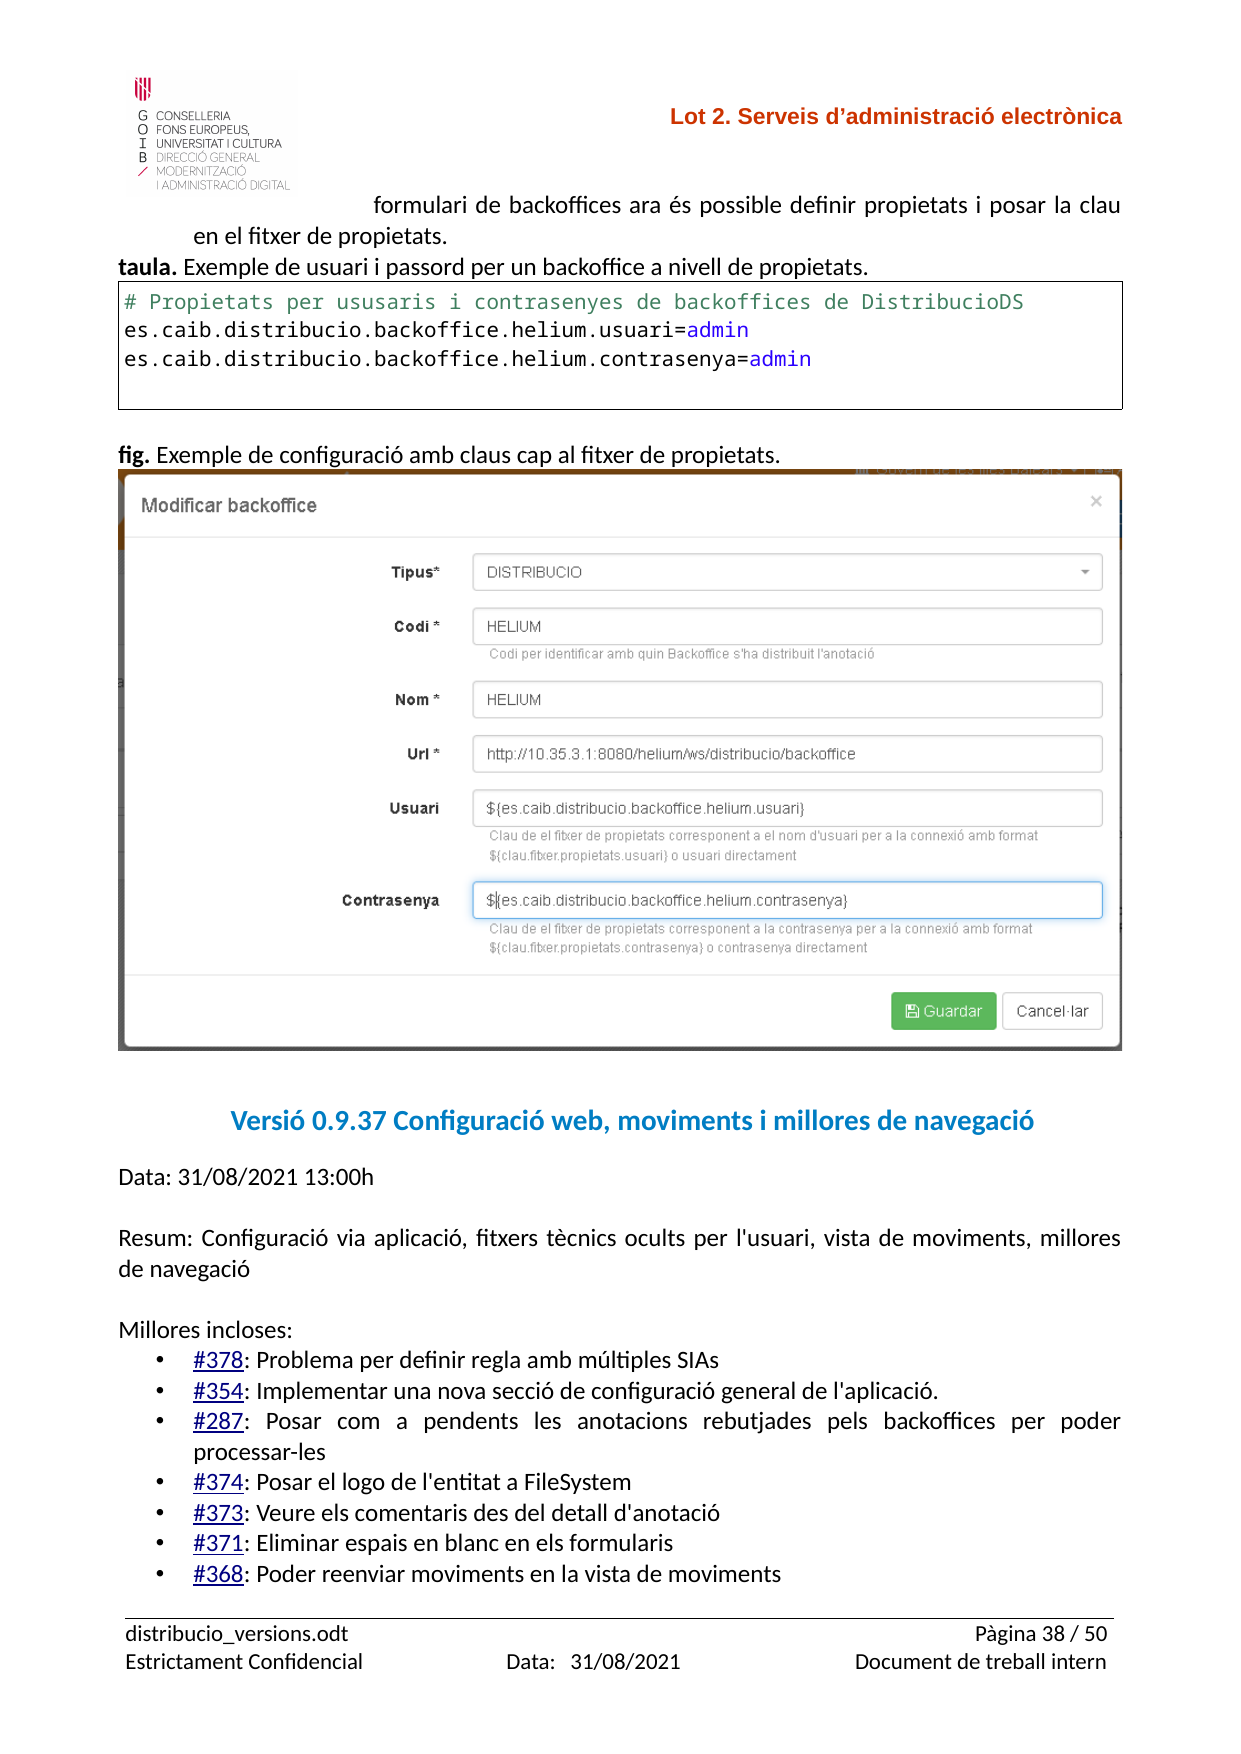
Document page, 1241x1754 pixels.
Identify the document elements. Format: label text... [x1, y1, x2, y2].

list #354: Implementar una nova secció de configuració general de l'aplicació. [156, 1375, 1122, 1405]
table_header # Propietats per ususaris i contrasenyes de backoffices de DistribucioDS es.caib.distribucio.backoffice.helium.usuari=admin es.caib.distribucio.backoffice.helium.contrasenya=admin [119, 282, 1122, 409]
list #373: Veure els comentaris des del detall d'anotació [156, 1497, 1122, 1527]
list #287: Posar com a pendents les anotacions rebutjades pels backoffices per poder processar-les [156, 1405, 1122, 1466]
text Data: 31/08/2021 13:00h [118, 1161, 1122, 1192]
list #374: Posar el logo de l'entitat a FileSystem [156, 1466, 1122, 1497]
subtitle Versió 0.9.37 Configuració web, moviments i millores de navegació [153, 1102, 1122, 1138]
text Millores incloses: [118, 1314, 1122, 1344]
picture [126, 70, 299, 197]
text Resum: Configuració via aplicació, fitxers tècnics ocults per l'usuari, vista de moviments, millores de navegació [118, 1222, 1122, 1283]
text fig. Exemple de configuració amb claus cap al fitxer de propietats. [118, 439, 1122, 469]
list #371: Eliminar espais en blanc en els formularis [156, 1527, 1122, 1558]
text taula. Exemple de usuari i passord per un backoffice a nivell de propietats. [118, 251, 1122, 281]
list #378: Problema per definir regla amb múltiples SIAs [156, 1344, 1122, 1375]
picture [118, 469, 1123, 1051]
list #368: Poder reenviar moviments en la vista de moviments [156, 1558, 1122, 1588]
list formulari de backoffices ara és possible definir propietats i posar la clau en el fitxer de propietats. [156, 190, 1122, 251]
